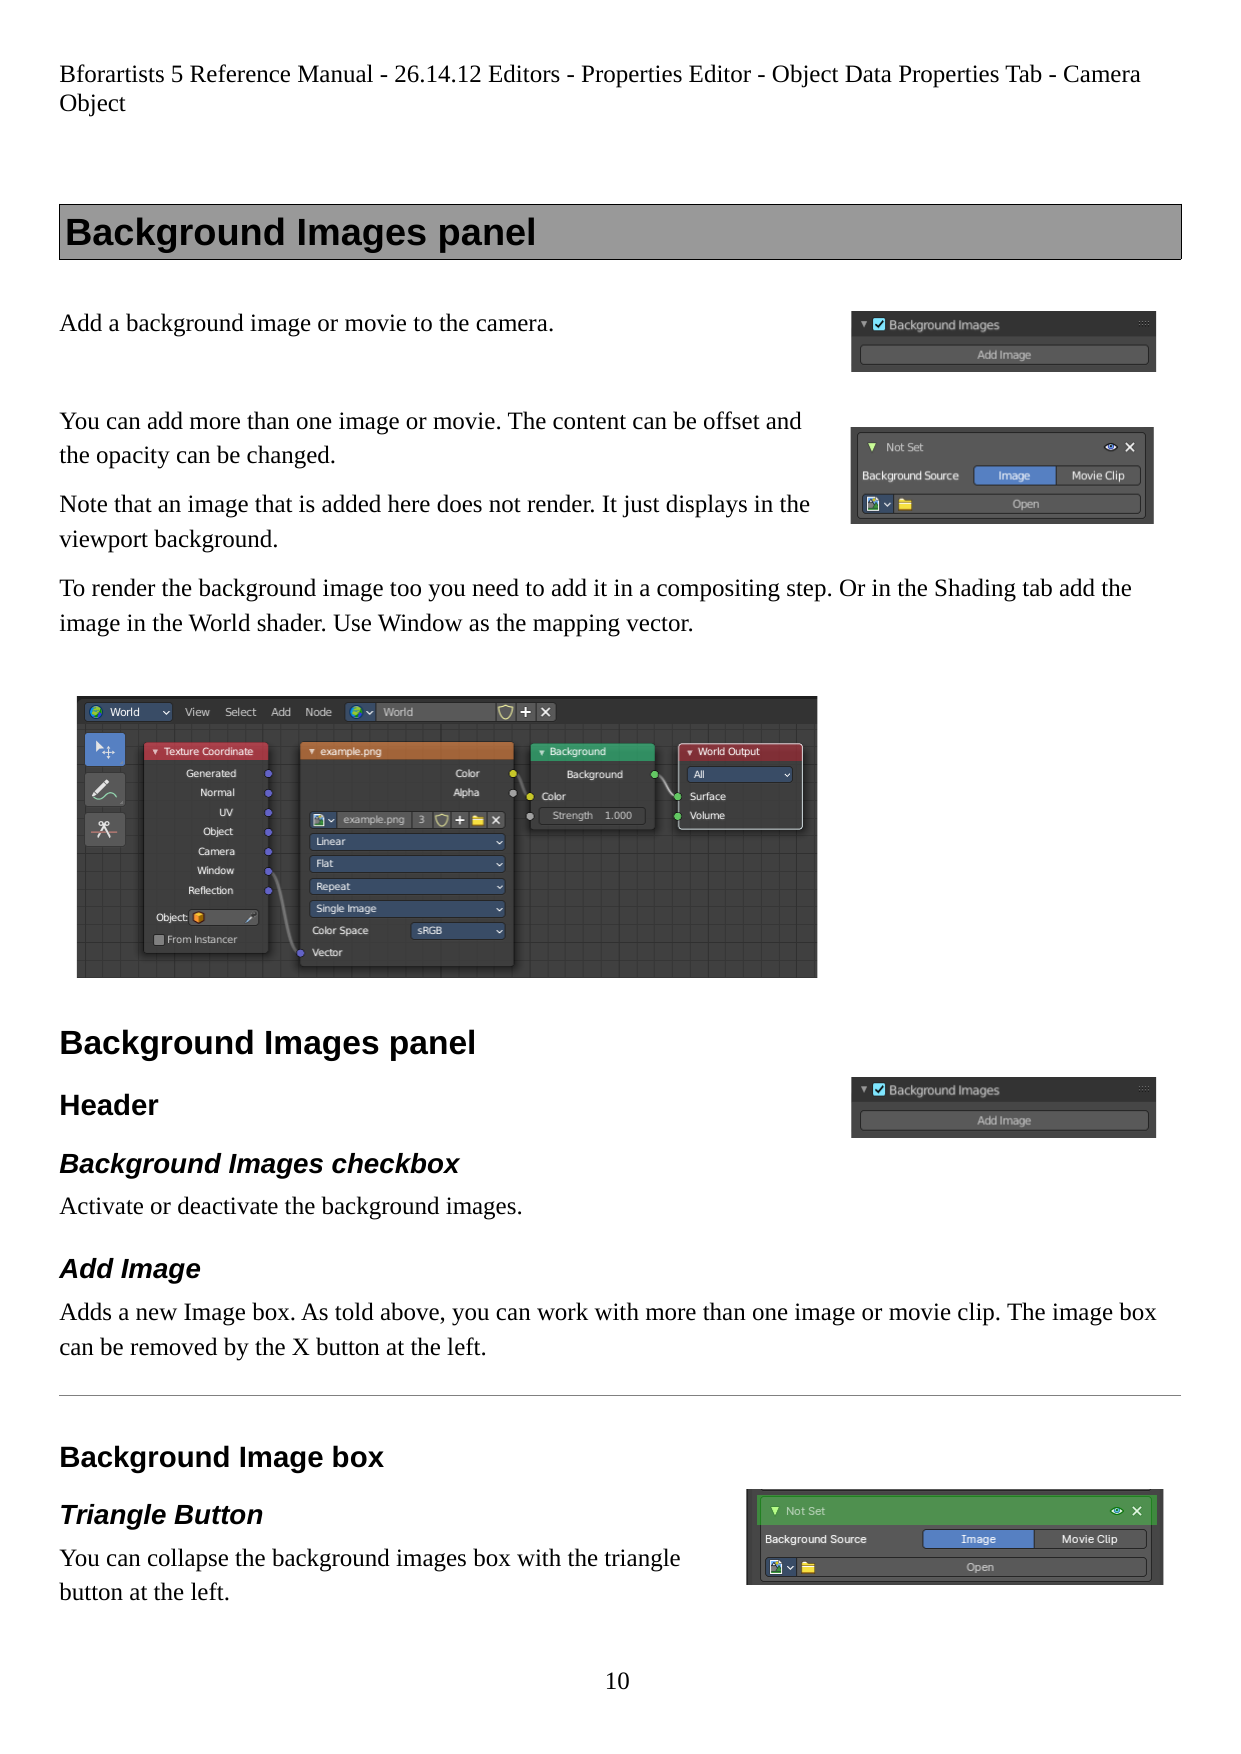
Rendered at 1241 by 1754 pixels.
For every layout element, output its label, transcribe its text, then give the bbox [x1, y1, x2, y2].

text You can collapse the background images box with the triangle button at the left. [59, 1543, 1181, 1606]
text Adds a new Image box. As told above, you can work with more than one image or movie clip. The image box can be removed by the X button at the left. [59, 1297, 1181, 1361]
subtitle [1157, 1088, 1181, 1122]
text Note that an image that is added here does not render. It just displays in the viewport background. [59, 489, 1181, 553]
picture [851, 1077, 1157, 1138]
subtitle Background Image box [59, 1439, 1181, 1473]
picture [76, 696, 818, 978]
text To render the background image too you need to add it in a compositing step. Or in the Shading tab add the image in the World shader. Use Window as the mapping vector. [59, 573, 1181, 636]
text Add a background image or movie to the camera. [59, 308, 1181, 337]
subtitle Background Images panel [59, 1022, 1181, 1061]
text Activate or deactivate the background images. [59, 1191, 1181, 1220]
picture [850, 427, 1154, 524]
subtitle Triangle Button [59, 1498, 746, 1530]
subtitle Header [59, 1088, 851, 1122]
table_header Background Images panel [60, 205, 1181, 259]
picture [746, 1489, 1164, 1585]
subtitle Add Image [59, 1253, 1181, 1285]
subtitle Background Images checkbox [59, 1147, 1181, 1179]
text You can add more than one image or movie. The content can be offset and the opacity can be changed. [59, 406, 1181, 469]
picture [851, 311, 1157, 372]
subtitle [1164, 1498, 1181, 1530]
